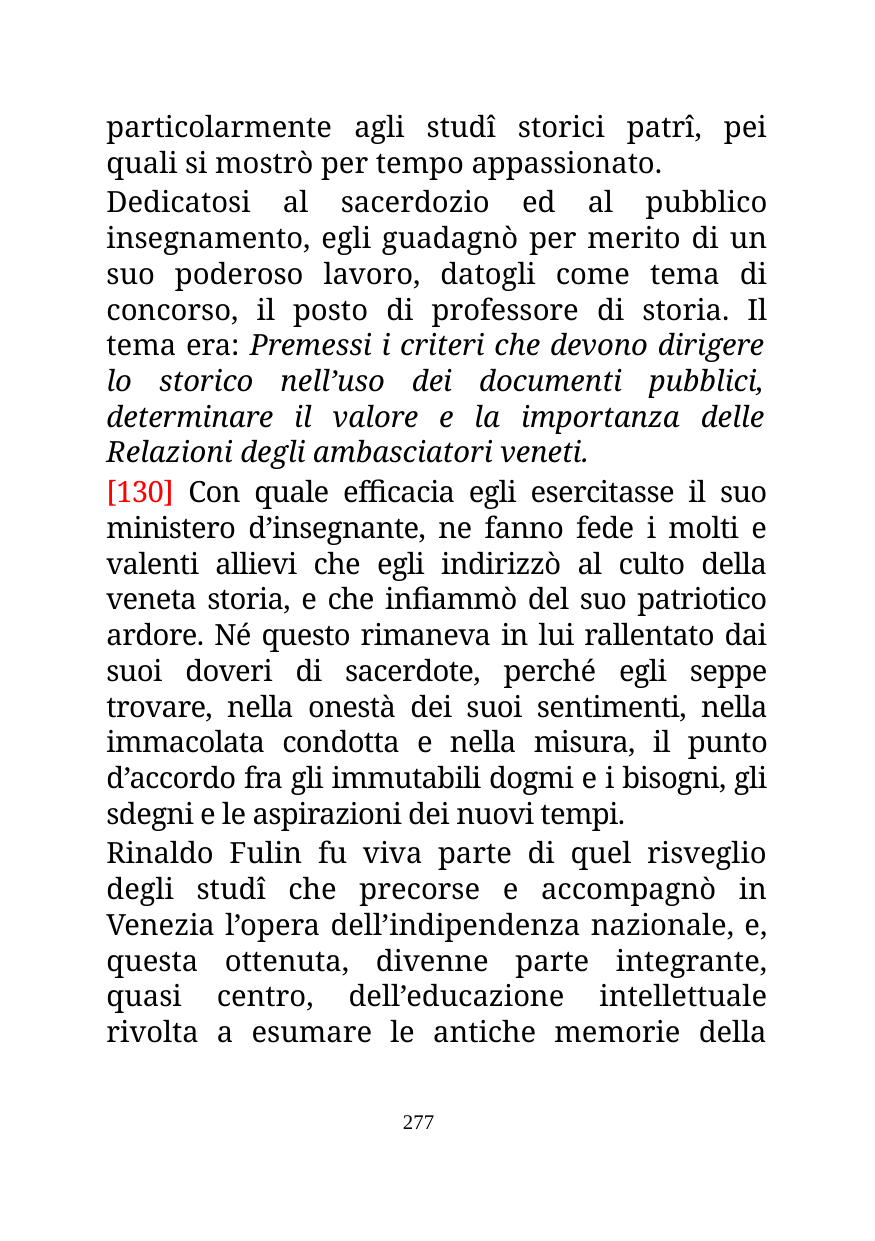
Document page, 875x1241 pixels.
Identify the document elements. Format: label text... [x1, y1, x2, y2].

text Rinaldo Fulin fu viva parte di quel risveglio degli studî che precorse e accompagnò in Venezia l’opera dell’indipendenza nazionale, e, questa ottenuta, divenne parte integrante, quasi centro, dell’educazione intellettuale rivolta a esumare le antiche memorie della [106, 833, 768, 1051]
text Dedicatosi al sacerdozio ed al pubblico insegnamento, egli guadagnò per merito di un suo poderoso lavoro, datogli come tema di concorso, il posto di professore di storia. Il tema era: Premessi i criteri che devono dirigere lo storico nell’uso dei documenti pubblici, determinare il valore e la importanza delle Relazioni degli ambasciatori veneti. [106, 182, 768, 471]
text [130] Con quale efficacia egli esercitasse il suo ministero d’insegnante, ne fanno fede i molti e valenti allievi che egli indirizzò al culto della veneta storia, e che infiammò del suo patriotico ardore. Né questo rimaneva in lui rallentato dai suoi doveri di sacerdote, perché egli seppe trovare, nella onestà dei suoi sentimenti, nella immacolata condotta e nella misura, il punto d’accordo fra gli immutabili dogmi e i bisogni, gli sdegni e le aspirazioni dei nuovi tempi. [106, 471, 768, 833]
text particolarmente agli studî storici patrî, pei quali si mostrò per tempo appassionato. [106, 106, 768, 182]
